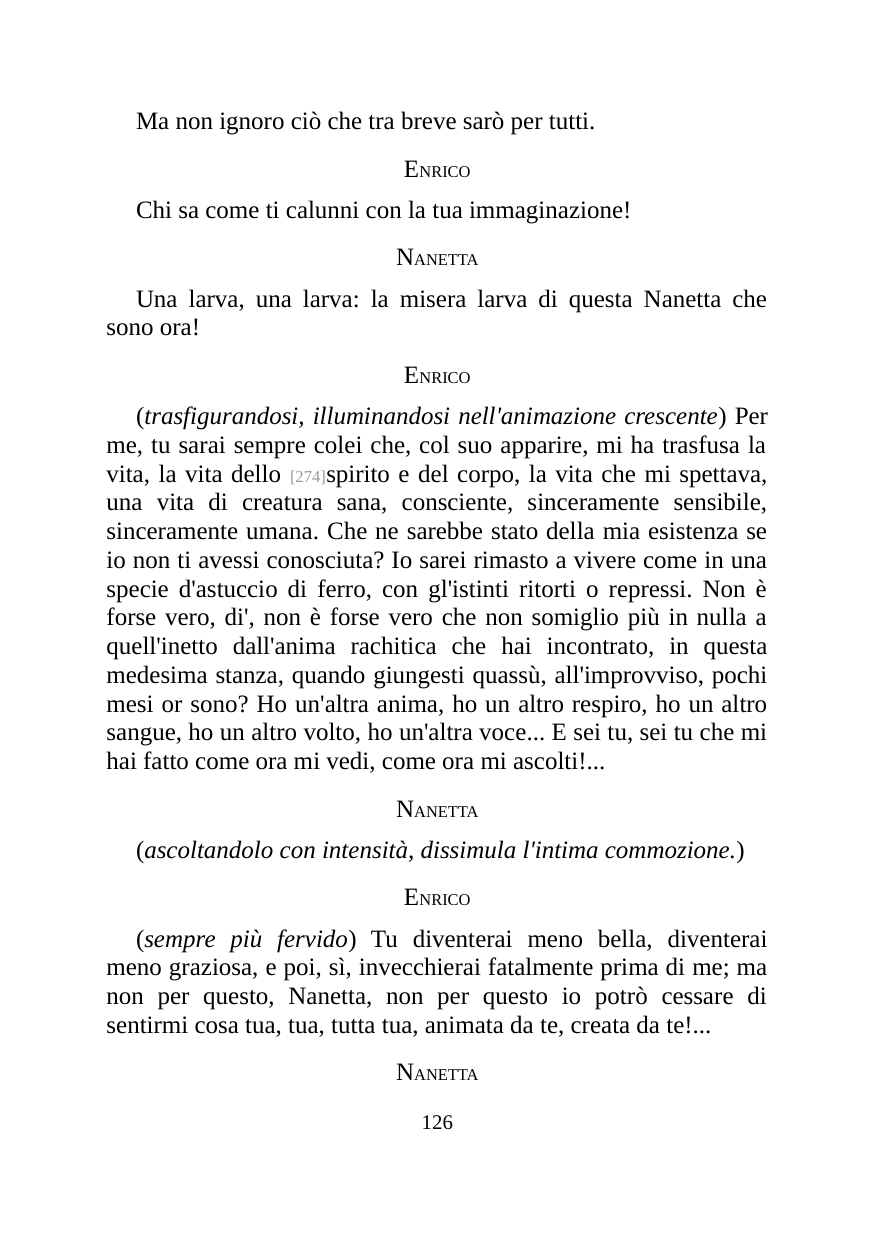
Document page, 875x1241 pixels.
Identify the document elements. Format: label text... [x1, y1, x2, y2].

text (ascoltandolo con intensità, dissimula l'intima commozione.) [106, 835, 768, 864]
text Ma non ignoro ciò che tra breve sarò per tutti. [106, 106, 768, 135]
text Nanetta [106, 1057, 768, 1086]
text Chi sa come ti calunni con la tua immaginazione! [106, 195, 768, 224]
text Nanetta [106, 794, 768, 822]
text Una larva, una larva: la misera larva di questa Nanetta che sono ora! [106, 284, 768, 341]
text Enrico [106, 154, 768, 182]
text Nanetta [106, 242, 768, 271]
text Enrico [106, 360, 768, 389]
text Enrico [106, 882, 768, 911]
text (sempre più fervido) Tu diventerai meno bella, diventerai meno graziosa, e poi, sì, invecchierai fatalmente prima di me; ma non per questo, Nanetta, non per questo io potrò cessare di sentirmi cosa tua, tua, tutta tua, animata da te, creata da te!... [106, 924, 768, 1039]
text (trasfigurandosi, illuminandosi nell'animazione crescente) Per me, tu sarai sempre colei che, col suo apparire, mi ha trasfusa la vita, la vita dello [274]spirito e del corpo, la vita che mi spettava, una vita di creatura sana, consciente, sinceramente sensibile, sinceramente umana. Che ne sarebbe stato della mia esistenza se io non ti avessi conosciuta? Io sarei rimasto a vivere come in una specie d'astuccio di ferro, con gl'istinti ritorti o repressi. Non è forse vero, di', non è forse vero che non somiglio più in nulla a quell'inetto dall'anima rachitica che hai incontrato, in questa medesima stanza, quando giungesti quassù, all'improvviso, pochi mesi or sono? Ho un'altra anima, ho un altro respiro, ho un altro sangue, ho un altro volto, ho un'altra voce... E sei tu, sei tu che mi hai fatto come ora mi vedi, come ora mi ascolti!... [106, 401, 768, 775]
